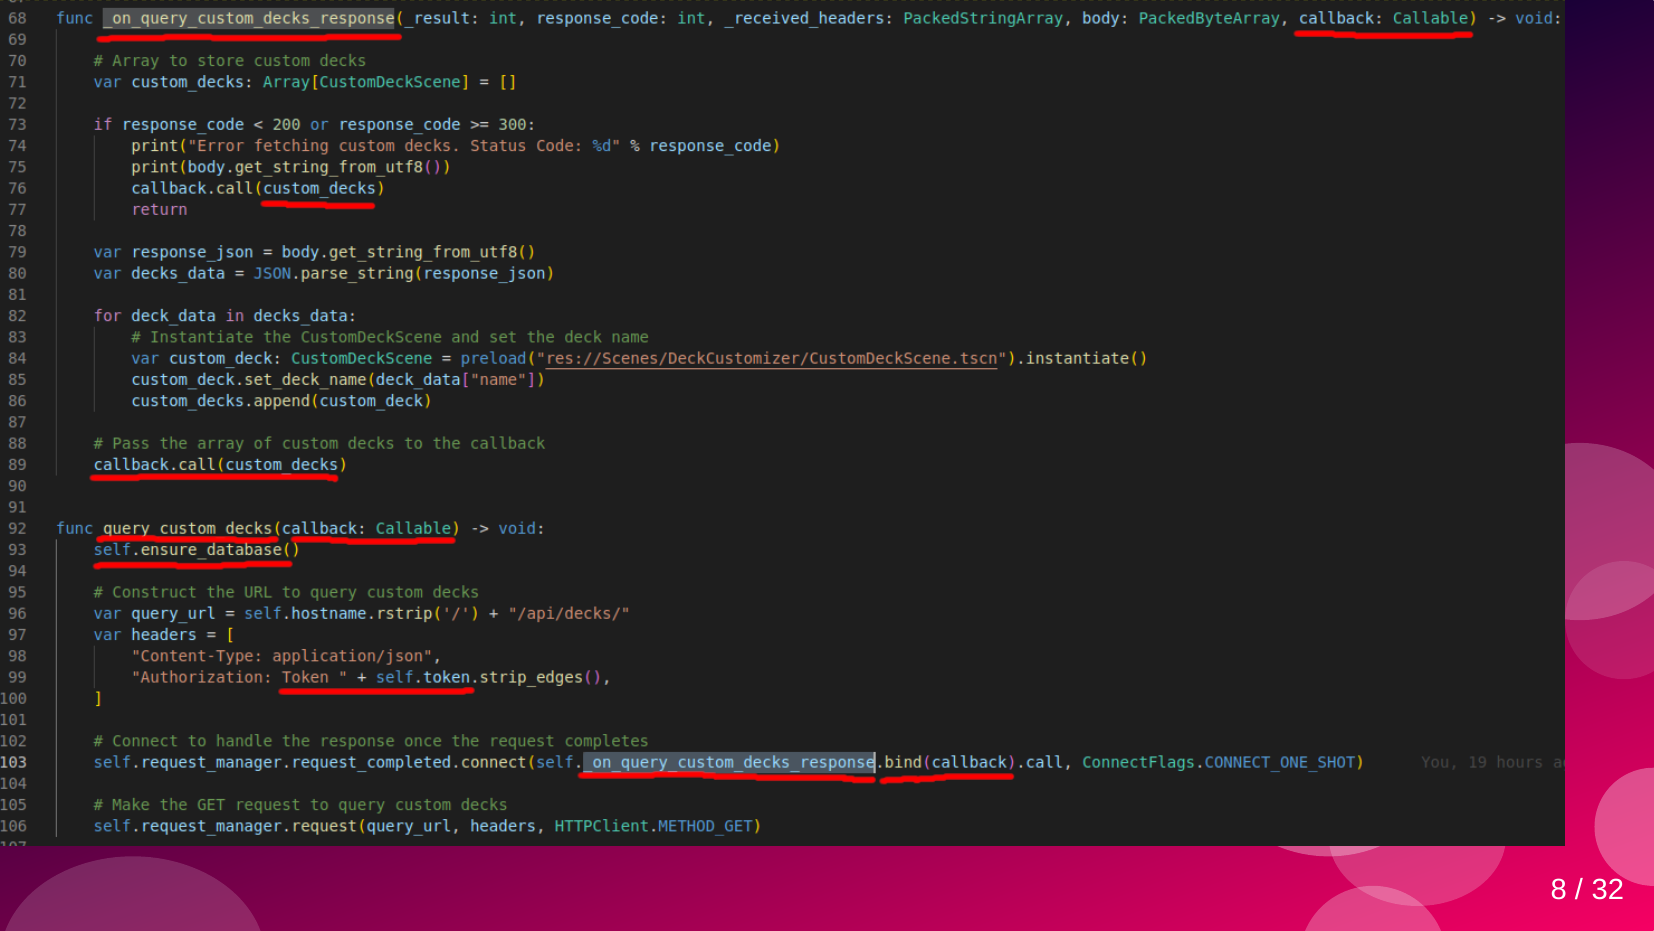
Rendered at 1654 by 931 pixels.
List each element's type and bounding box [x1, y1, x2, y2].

picture [0, 0, 1565, 846]
